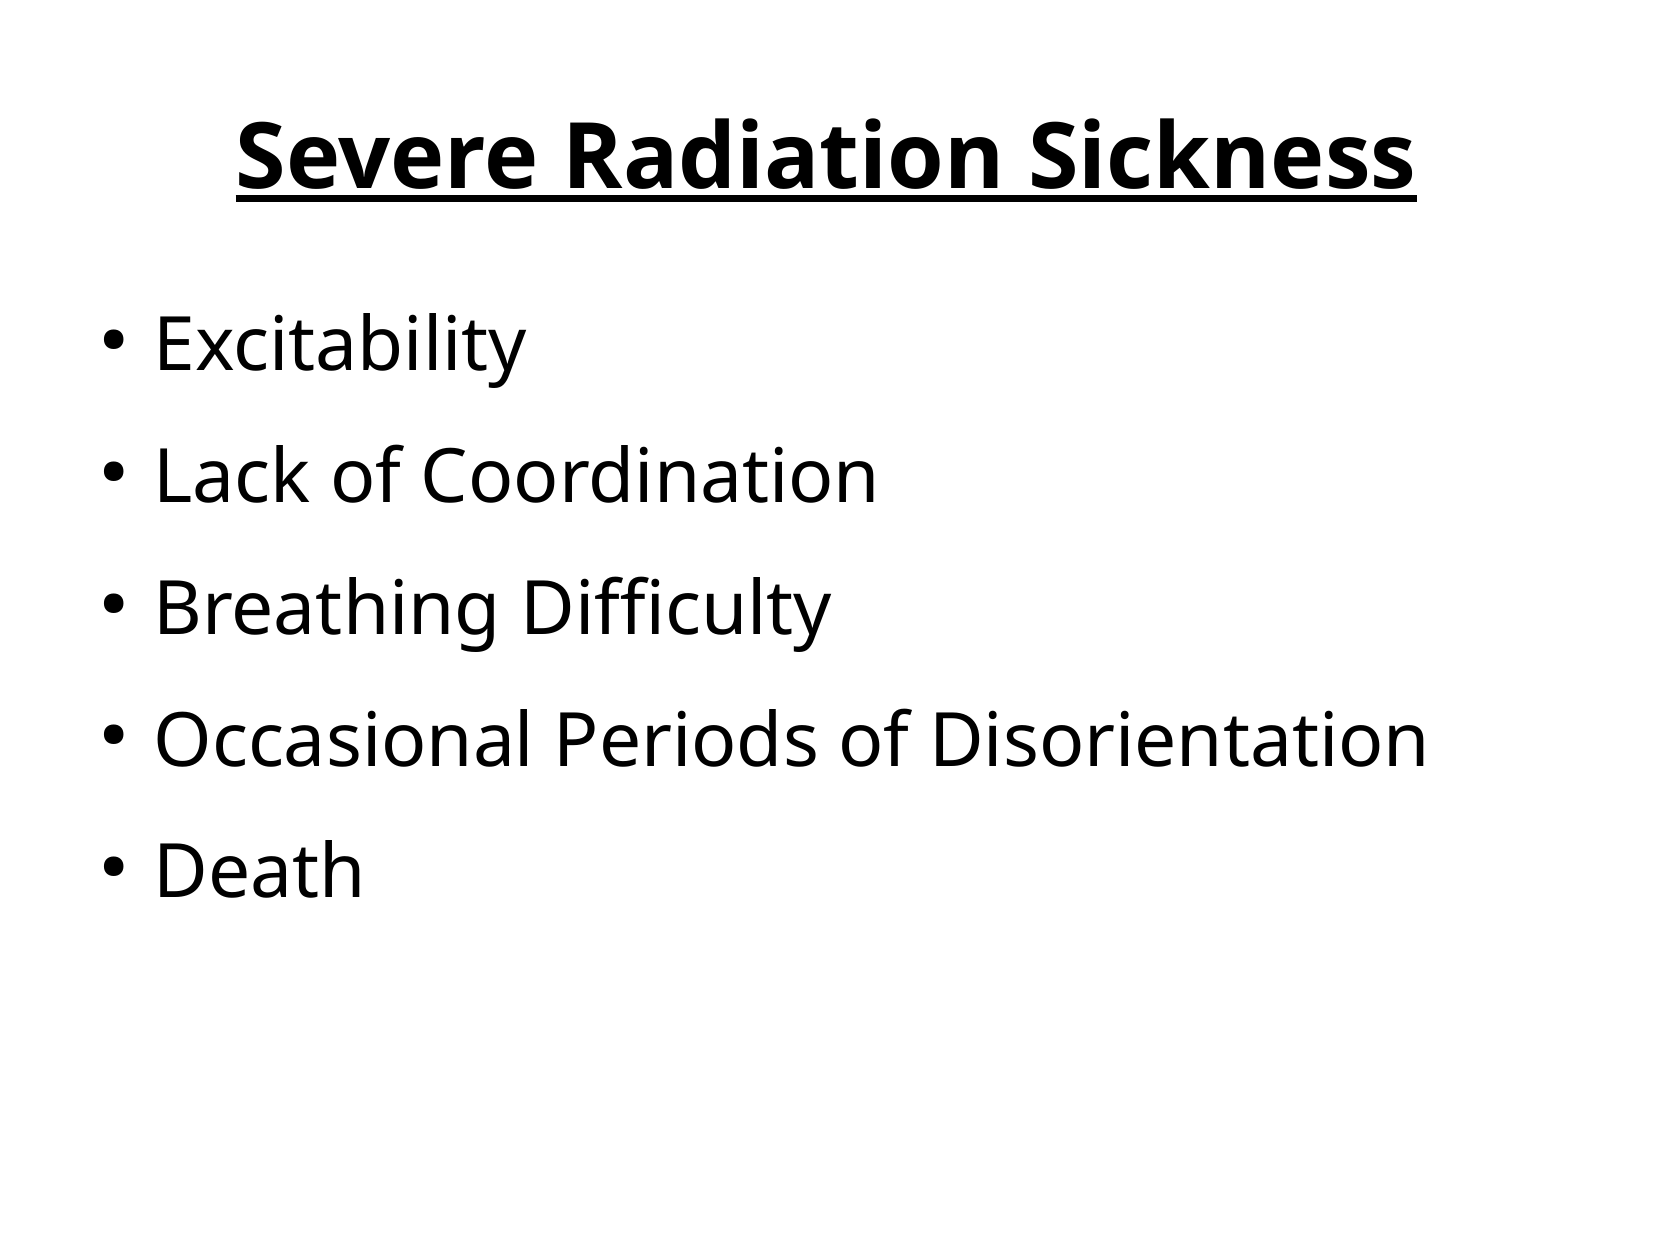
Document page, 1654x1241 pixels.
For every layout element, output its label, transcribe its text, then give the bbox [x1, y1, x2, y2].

title Severe Radiation Sickness [82, 49, 1571, 257]
list Excitability Lack of Coordination Breathing Difficulty Occasional Periods of Disorientation Death [82, 290, 1571, 1010]
